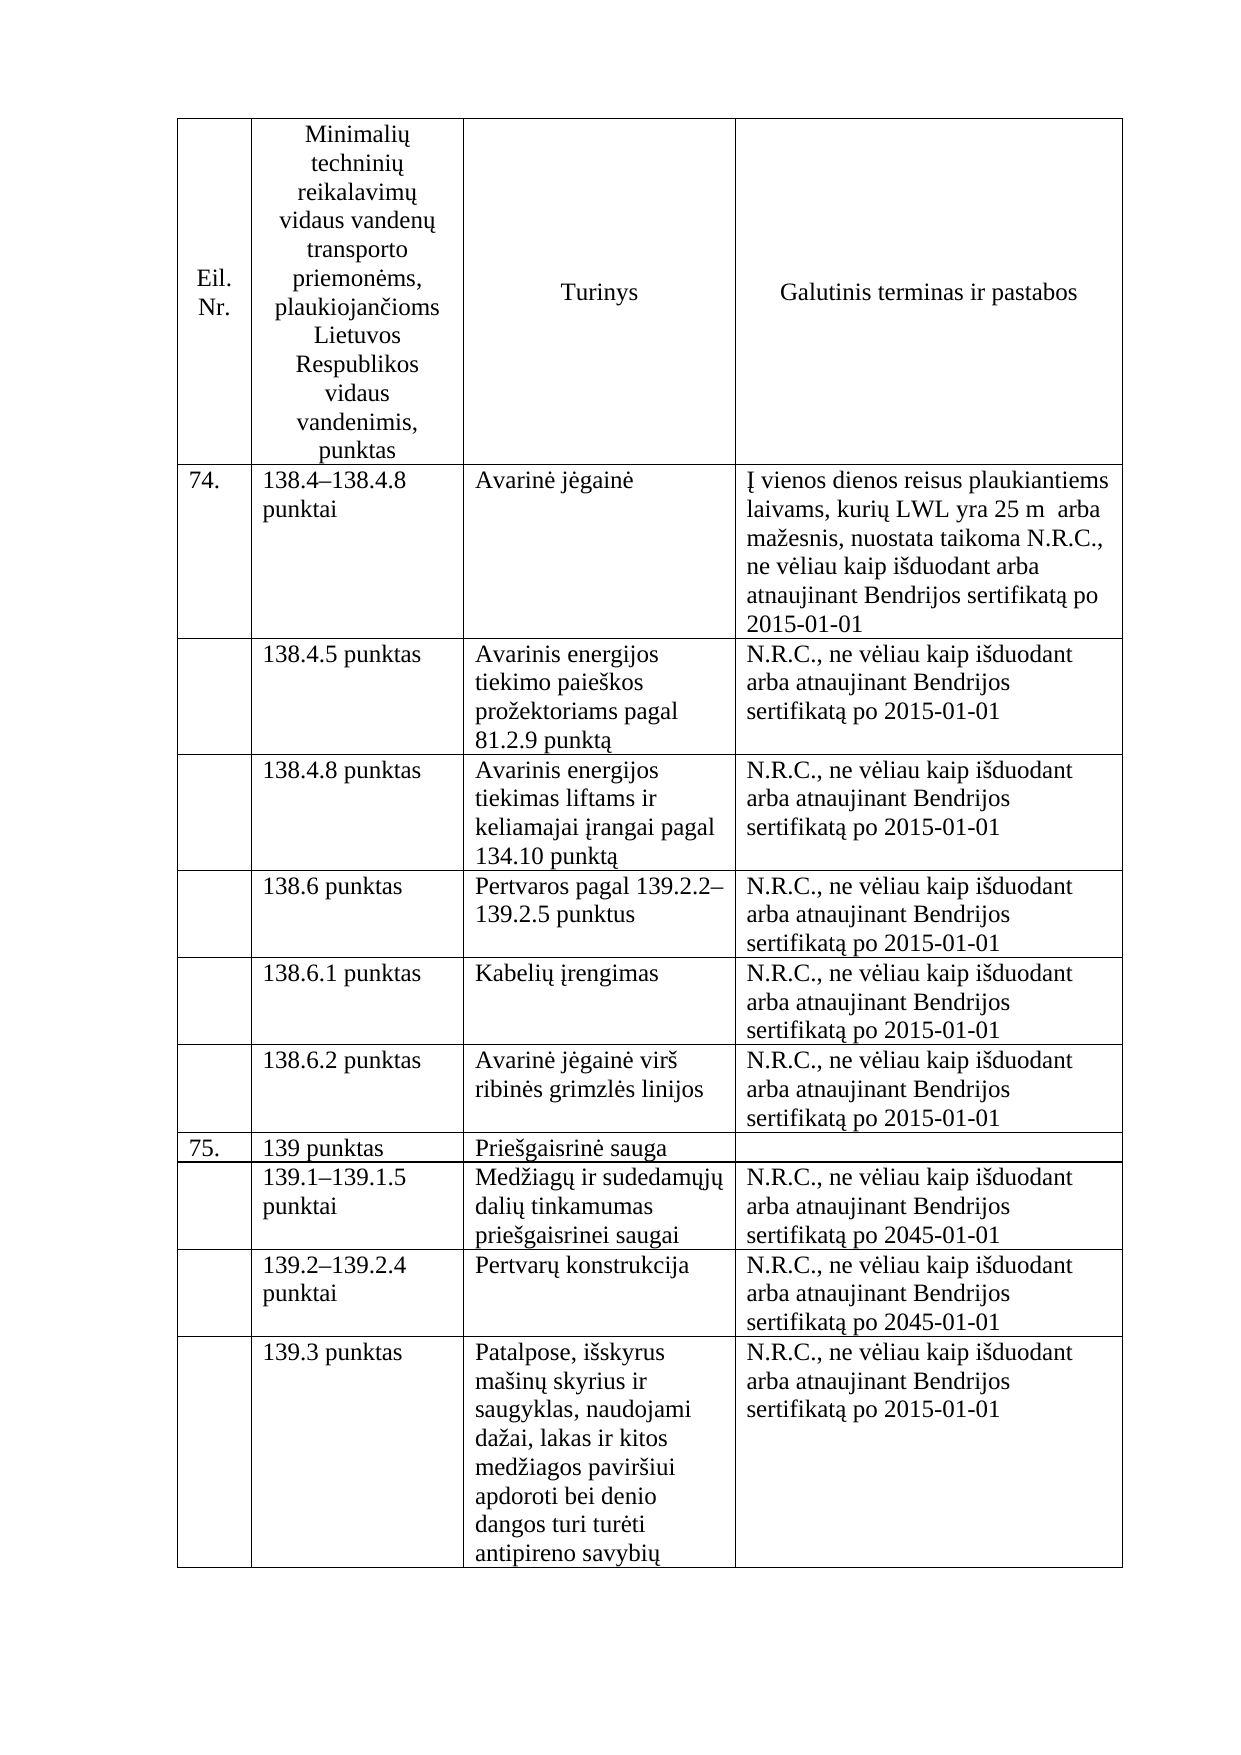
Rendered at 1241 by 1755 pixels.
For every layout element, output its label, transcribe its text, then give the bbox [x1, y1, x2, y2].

table_cell 138.6.1 punktas [252, 958, 463, 1044]
table_cell Medžiagų ir sudedamųjų dalių tinkamumas priešgaisrinei saugai [464, 1163, 735, 1249]
table_cell 138.6 punktas [252, 871, 463, 957]
table_cell N.R.C., ne vėliau kaip išduodant arba atnaujinant Bendrijos sertifikatą po 2015-01-01 [736, 1337, 1122, 1567]
table_cell N.R.C., ne vėliau kaip išduodant arba atnaujinant Bendrijos sertifikatą po 2015-01-01 [736, 639, 1122, 754]
table_cell N.R.C., ne vėliau kaip išduodant arba atnaujinant Bendrijos sertifikatą po 2045-01-01 [736, 1250, 1122, 1336]
table_cell N.R.C., ne vėliau kaip išduodant arba atnaujinant Bendrijos sertifikatą po 2015-01-01 [736, 755, 1122, 870]
table_cell Avarinis energijos tiekimas liftams ir keliamajai įrangai pagal 134.10 punktą [464, 755, 735, 870]
table_cell 139.1–139.1.5 punktai [252, 1163, 463, 1249]
table_cell Avarinis energijos tiekimo paieškos prožektoriams pagal 81.2.9 punktą [464, 639, 735, 754]
table_cell [178, 1250, 251, 1336]
table_cell Avarinė jėgainė [464, 465, 735, 638]
table_cell [178, 1163, 251, 1249]
table_cell N.R.C., ne vėliau kaip išduodant arba atnaujinant Bendrijos sertifikatą po 2015-01-01 [736, 871, 1122, 957]
table_cell 139.3 punktas [252, 1337, 463, 1567]
table_cell 138.4.8 punktas [252, 755, 463, 870]
table_cell [178, 755, 251, 870]
table_cell Patalpose, išskyrus mašinų skyrius ir saugyklas, naudojami dažai, lakas ir kitos medžiagos paviršiui apdoroti bei denio dangos turi turėti antipireno savybių [464, 1337, 735, 1567]
table_cell N.R.C., ne vėliau kaip išduodant arba atnaujinant Bendrijos sertifikatą po 2015-01-01 [736, 958, 1122, 1044]
table_cell [178, 1045, 251, 1132]
table_cell [736, 1133, 1122, 1161]
table_cell Avarinė jėgainė virš ribinės grimzlės linijos [464, 1045, 735, 1132]
table_cell Pertvaros pagal 139.2.2– 139.2.5 punktus [464, 871, 735, 957]
table_cell 74. [178, 465, 251, 638]
table_header Minimalių techninių reikalavimų vidaus vandenų transporto priemonėms, plaukiojančioms Lietuvos Respublikos vidaus vandenimis, punktas [252, 119, 463, 464]
table_cell Priešgaisrinė sauga [464, 1133, 735, 1161]
table_cell 139.2–139.2.4 punktai [252, 1250, 463, 1336]
table_cell [178, 639, 251, 754]
table_cell N.R.C., ne vėliau kaip išduodant arba atnaujinant Bendrijos sertifikatą po 2015-01-01 [736, 1045, 1122, 1132]
table_cell 138.4–138.4.8 punktai [252, 465, 463, 638]
table_header Eil. Nr. [178, 119, 251, 464]
table_cell N.R.C., ne vėliau kaip išduodant arba atnaujinant Bendrijos sertifikatą po 2045-01-01 [736, 1163, 1122, 1249]
table_cell 138.4.5 punktas [252, 639, 463, 754]
table_cell 75. [178, 1133, 251, 1161]
table_cell Pertvarų konstrukcija [464, 1250, 735, 1336]
table_cell Kabelių įrengimas [464, 958, 735, 1044]
table_cell [178, 958, 251, 1044]
table_cell 138.6.2 punktas [252, 1045, 463, 1132]
table_header Turinys [464, 119, 735, 464]
table_cell 139 punktas [252, 1133, 463, 1161]
table_cell [178, 1337, 251, 1567]
table_cell [178, 871, 251, 957]
table_header Galutinis terminas ir pastabos [736, 119, 1122, 464]
table_cell Į vienos dienos reisus plaukiantiems laivams, kurių LWL yra 25 m arba mažesnis, nuostata taikoma N.R.C., ne vėliau kaip išduodant arba atnaujinant Bendrijos sertifikatą po 2015-01-01 [736, 465, 1122, 638]
